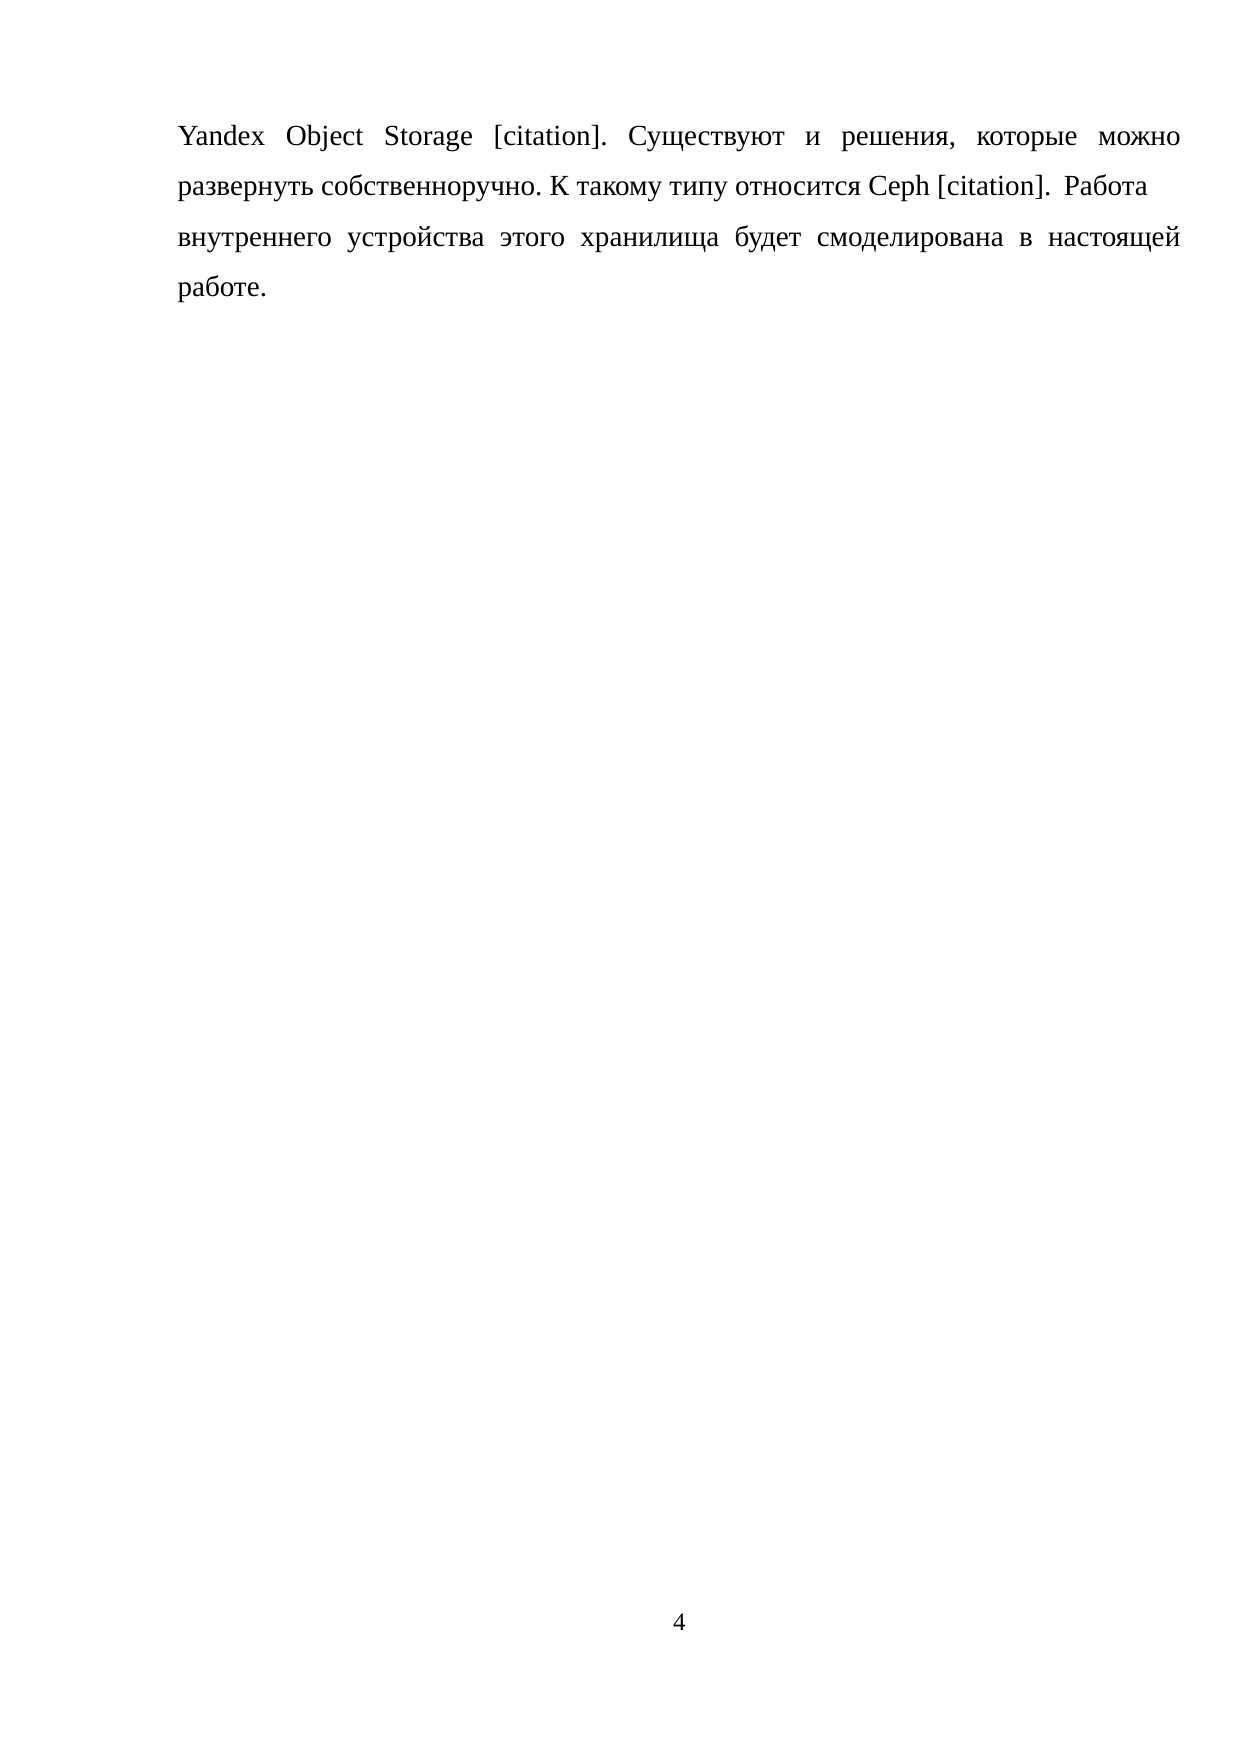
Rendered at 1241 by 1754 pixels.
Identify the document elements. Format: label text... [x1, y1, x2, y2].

text Yandex Object Storage [citation]. Существуют и решения, которые можно развернуть собственноручно. К такому типу относится Ceph [citation]. Работа внутреннего устройства этого хранилища будет смоделирована в настоящей работе. [177, 118, 1181, 303]
